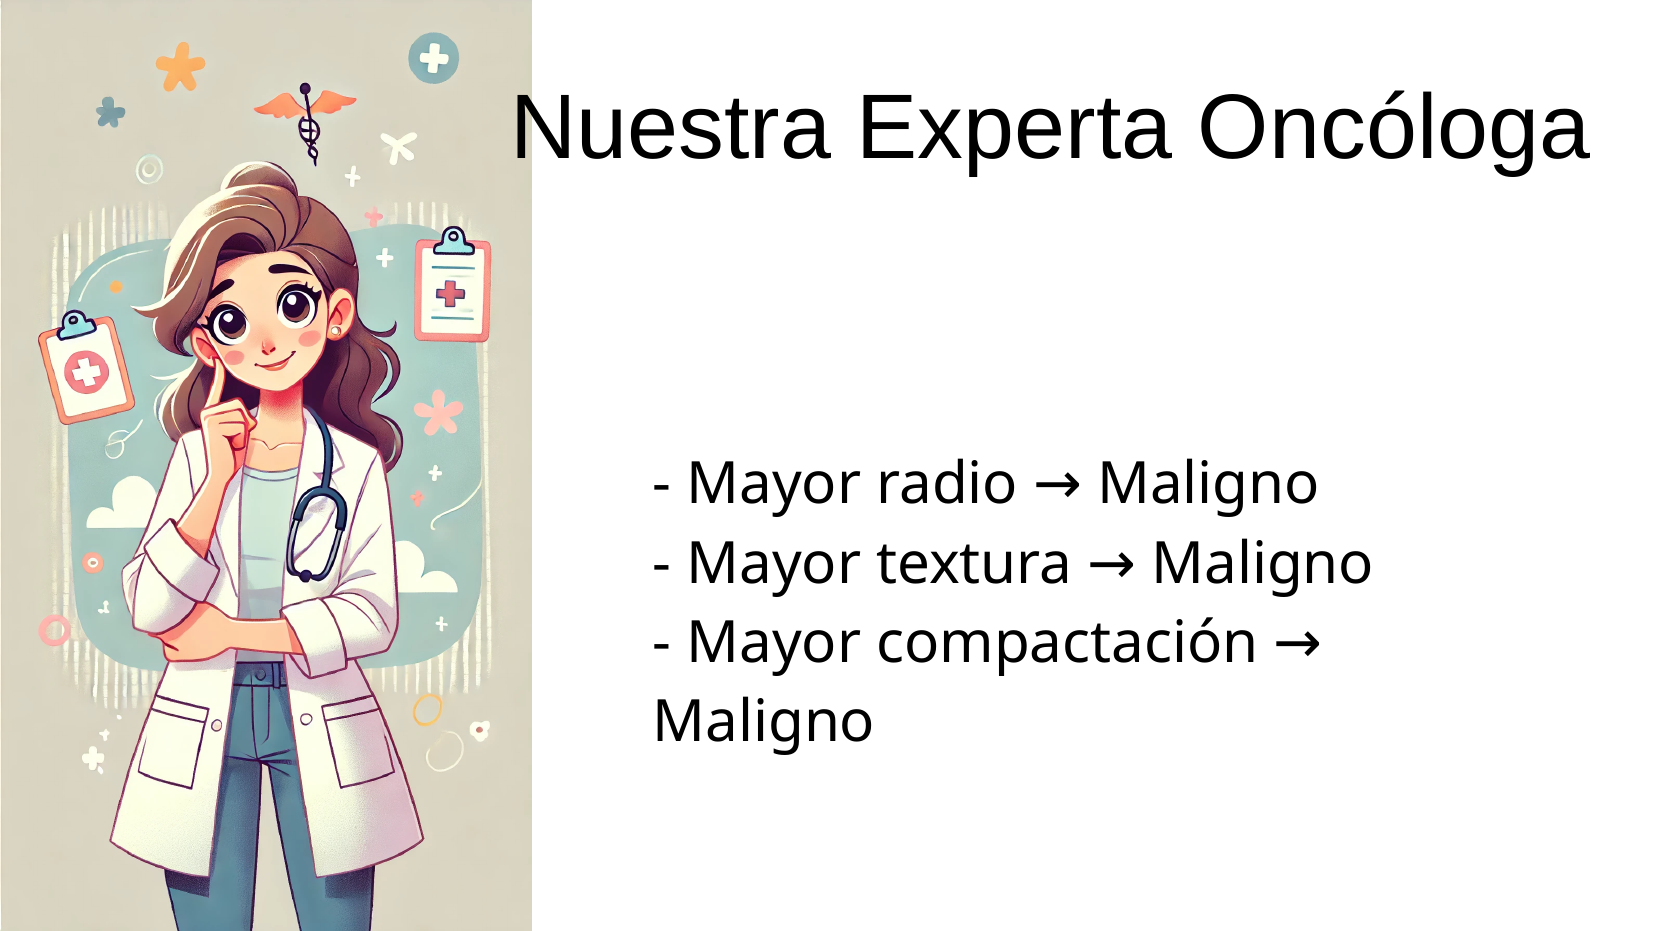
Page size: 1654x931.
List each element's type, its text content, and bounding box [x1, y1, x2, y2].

picture [0, 0, 532, 931]
title Nuestra Experta Oncóloga [307, 48, 1654, 205]
text_box - Mayor radio → Maligno - Mayor textura → Maligno - Mayor compactación → Maligno [637, 354, 1551, 720]
